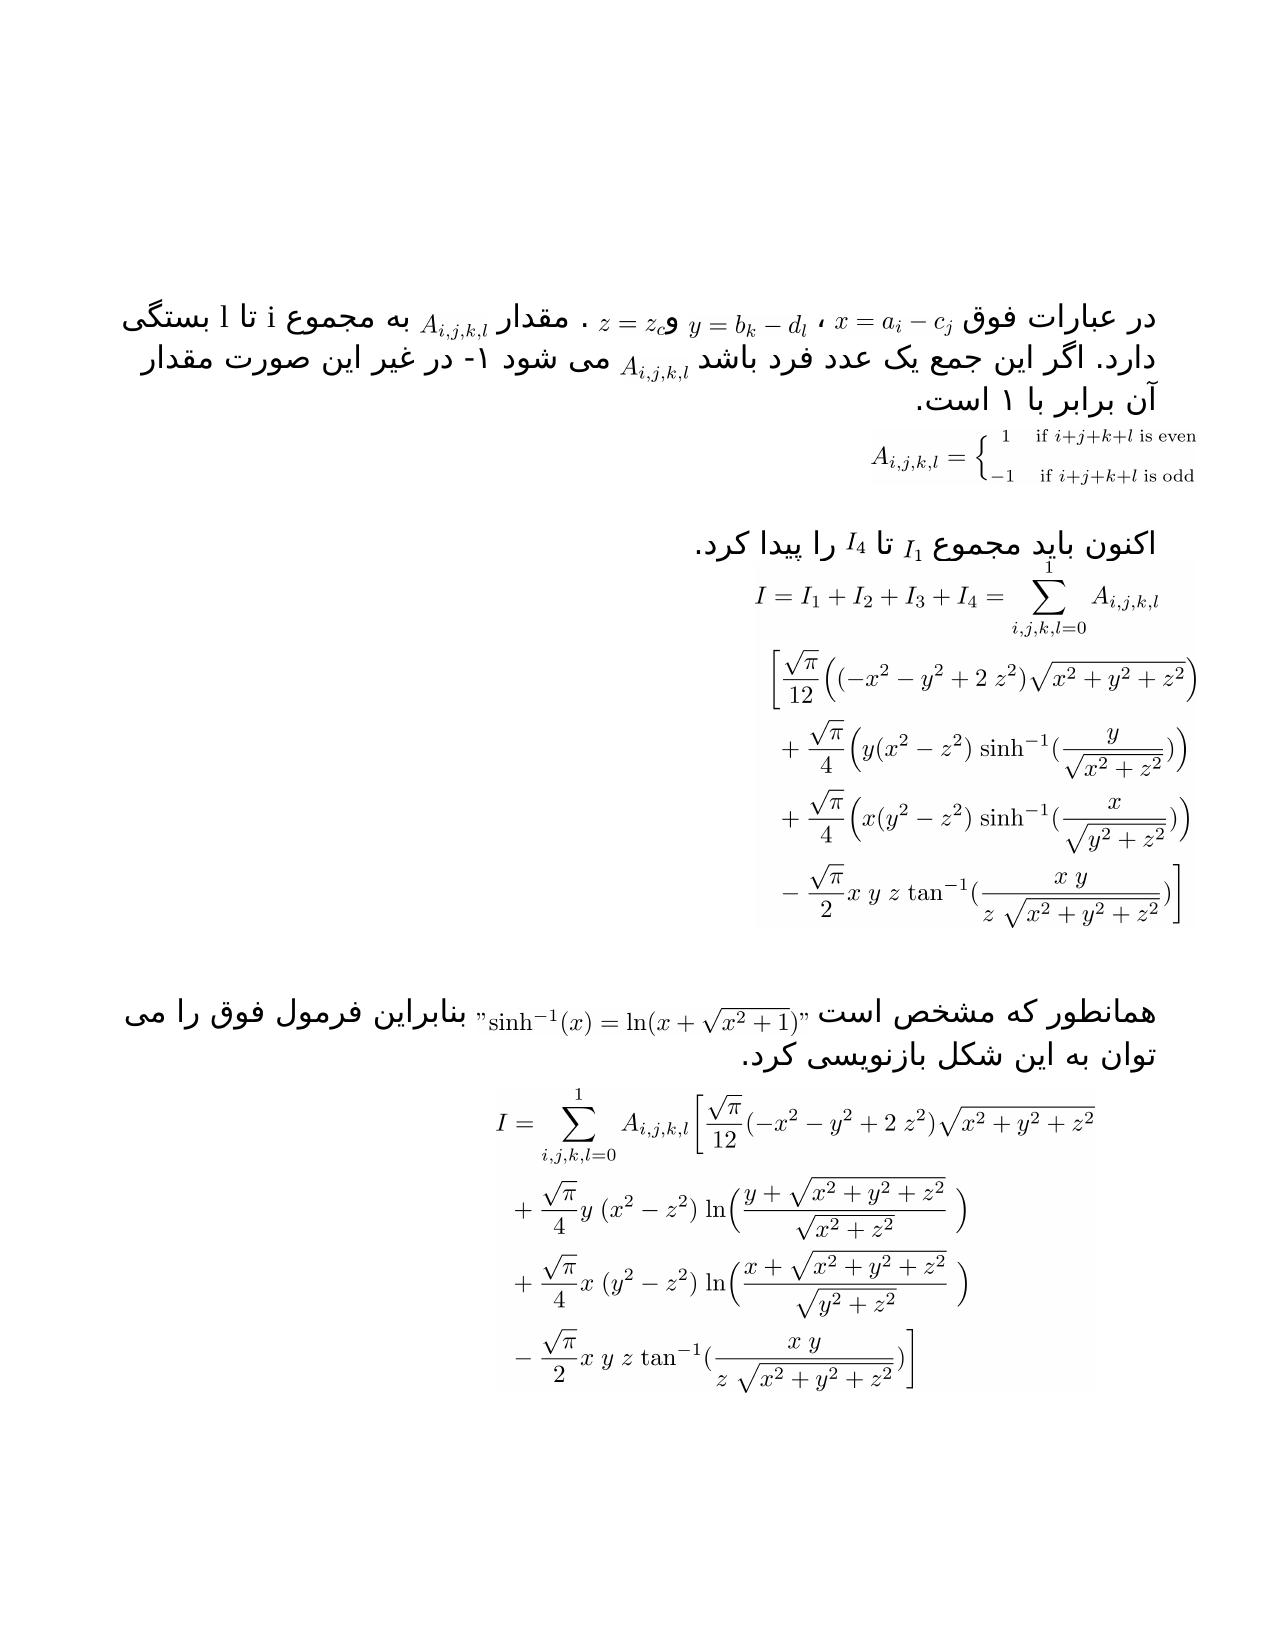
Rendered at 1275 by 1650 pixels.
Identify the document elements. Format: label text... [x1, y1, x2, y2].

picture [420, 314, 487, 340]
picture [871, 429, 1196, 485]
picture [620, 356, 688, 382]
text همانطور که مشخص است بنابراین فرمول فوق را می توان به این شکل بازنویسی کرد. [118, 993, 1157, 1072]
picture [496, 1088, 1095, 1393]
picture [689, 315, 806, 338]
picture [477, 1008, 808, 1036]
text اکنون باید مجموع تا را پیدا کرد. [118, 525, 1157, 562]
text در عبارات فوق ، و . مقدار به مجموع i تا l بستگی دارد. اگر این جمع یک عدد فرد باشد می شود ۱- در غیر این صورت مقدار آن برابر با ۱ است. [118, 298, 1157, 418]
picture [599, 319, 665, 335]
picture [755, 561, 1196, 928]
picture [835, 317, 952, 336]
